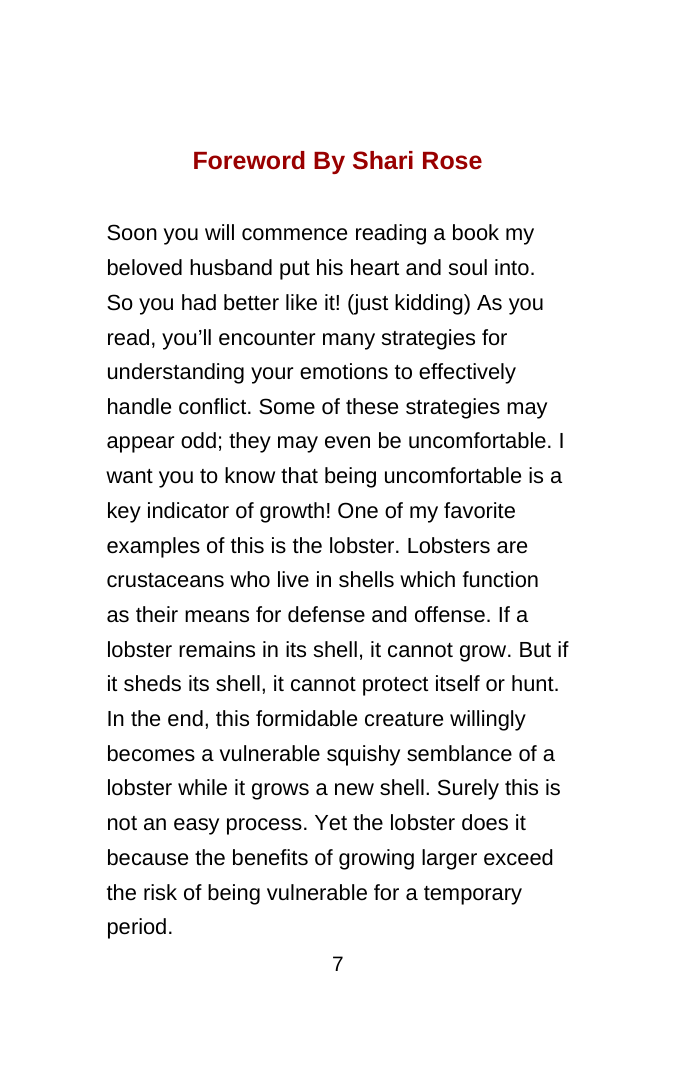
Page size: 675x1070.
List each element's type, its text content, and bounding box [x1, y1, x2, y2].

text Soon you will commence reading a book my beloved husband put his heart and soul into. So you had better like it! (just kidding) As you read, you’ll encounter many strategies for understanding your emotions to effectively handle conflict. Some of these strategies may appear odd; they may even be uncomfortable. I want you to know that being uncomfortable is a key indicator of growth! One of my favorite examples of this is the lobster. Lobsters are crustaceans who live in shells which function as their means for defense and offense. If a lobster remains in its shell, it cannot grow. But if it sheds its shell, it cannot protect itself or hunt. In the end, this formidable creature willingly becomes a vulnerable squishy semblance of a lobster while it grows a new shell. Surely this is not an easy process. Yet the lobster does it because the benefits of growing larger exceed the risk of being vulnerable for a temporary period. [106, 220, 568, 939]
subtitle Foreword By Shari Rose [106, 146, 568, 175]
